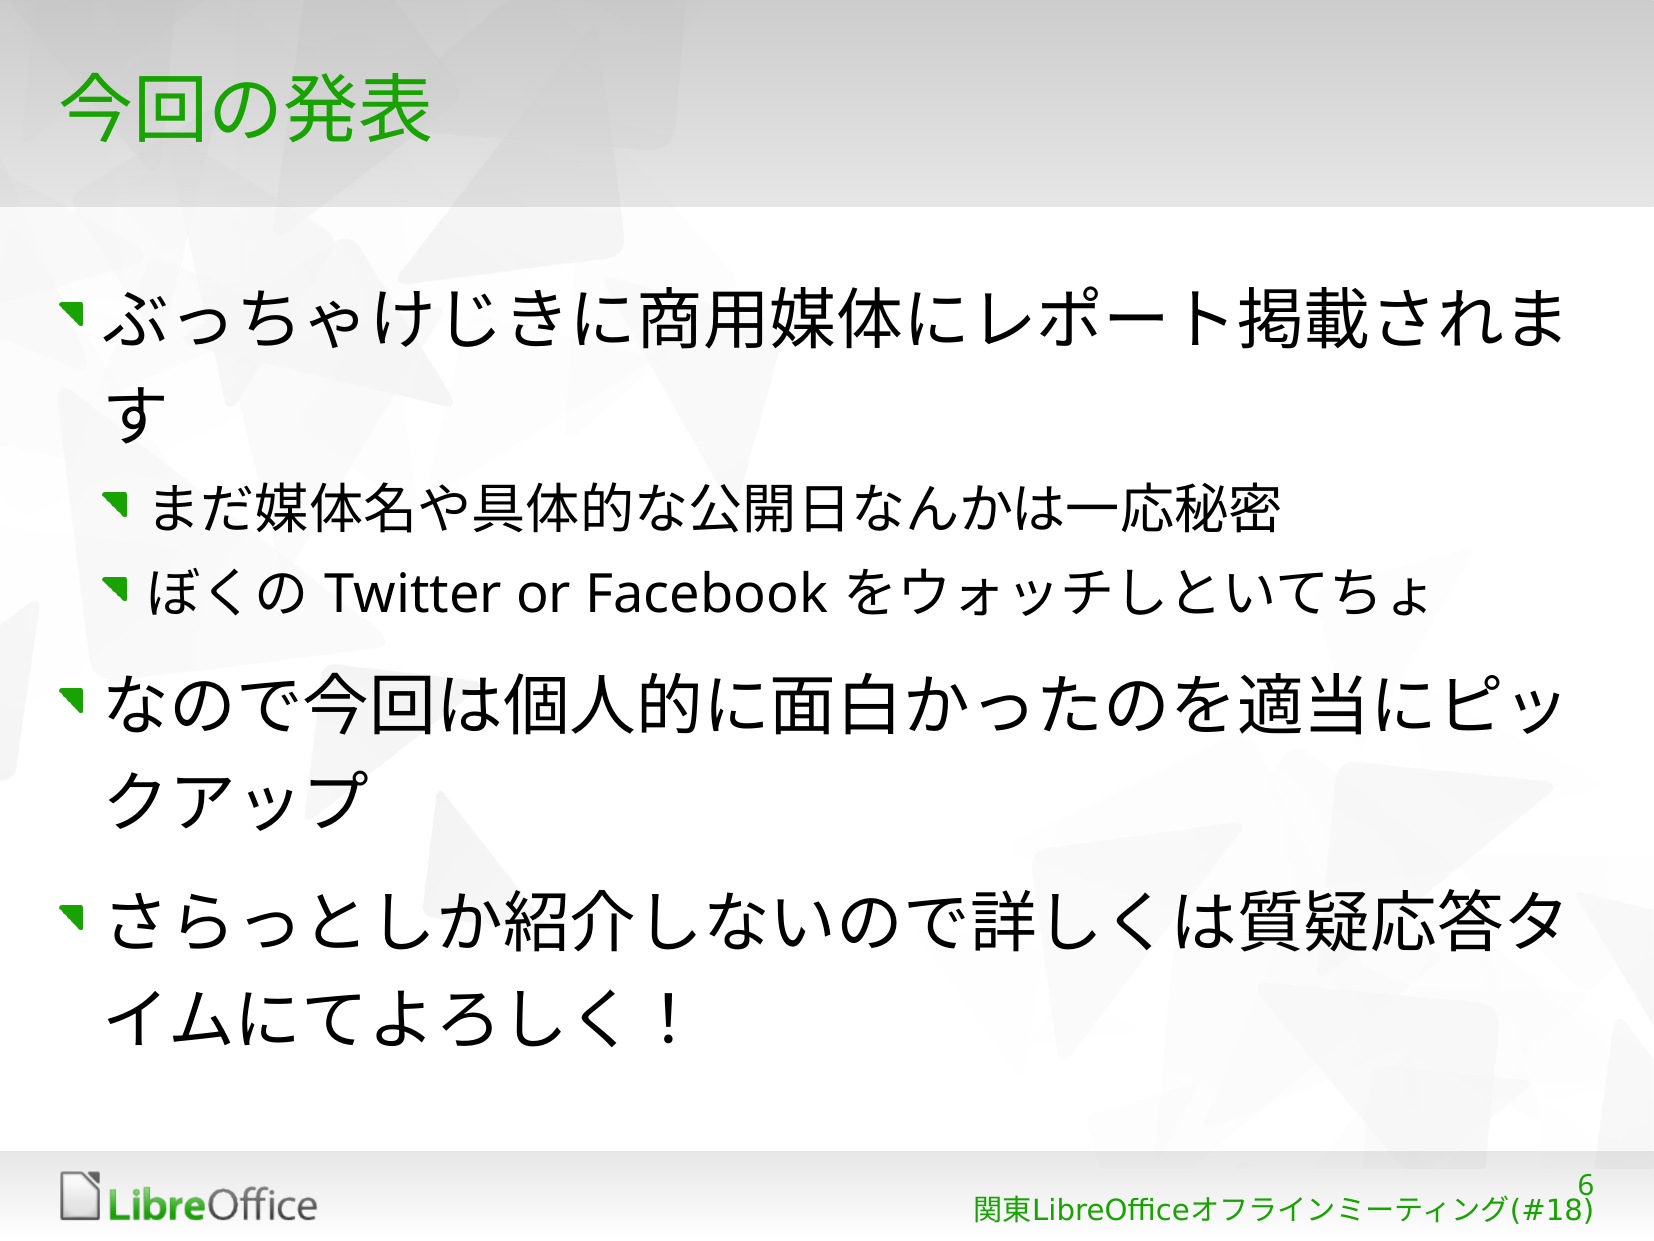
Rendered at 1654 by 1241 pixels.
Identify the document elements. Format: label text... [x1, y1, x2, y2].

picture [915, 548, 1654, 1169]
title 今回の発表 [59, 29, 1595, 178]
picture [0, 0, 783, 931]
list ぶっちゃけじきに商用媒体にレポート掲載されます まだ媒体名や具体的な公開日なんかは一応秘密 ぼくのTwitter or Facebookをウォッチしといてちょ なので今回は個人的に面白かったのを適当にピックアップ さらっとしか紹介しないので詳しくは質疑応答タイムにてよろしく！ [59, 265, 1595, 986]
picture [41, 1152, 337, 1240]
